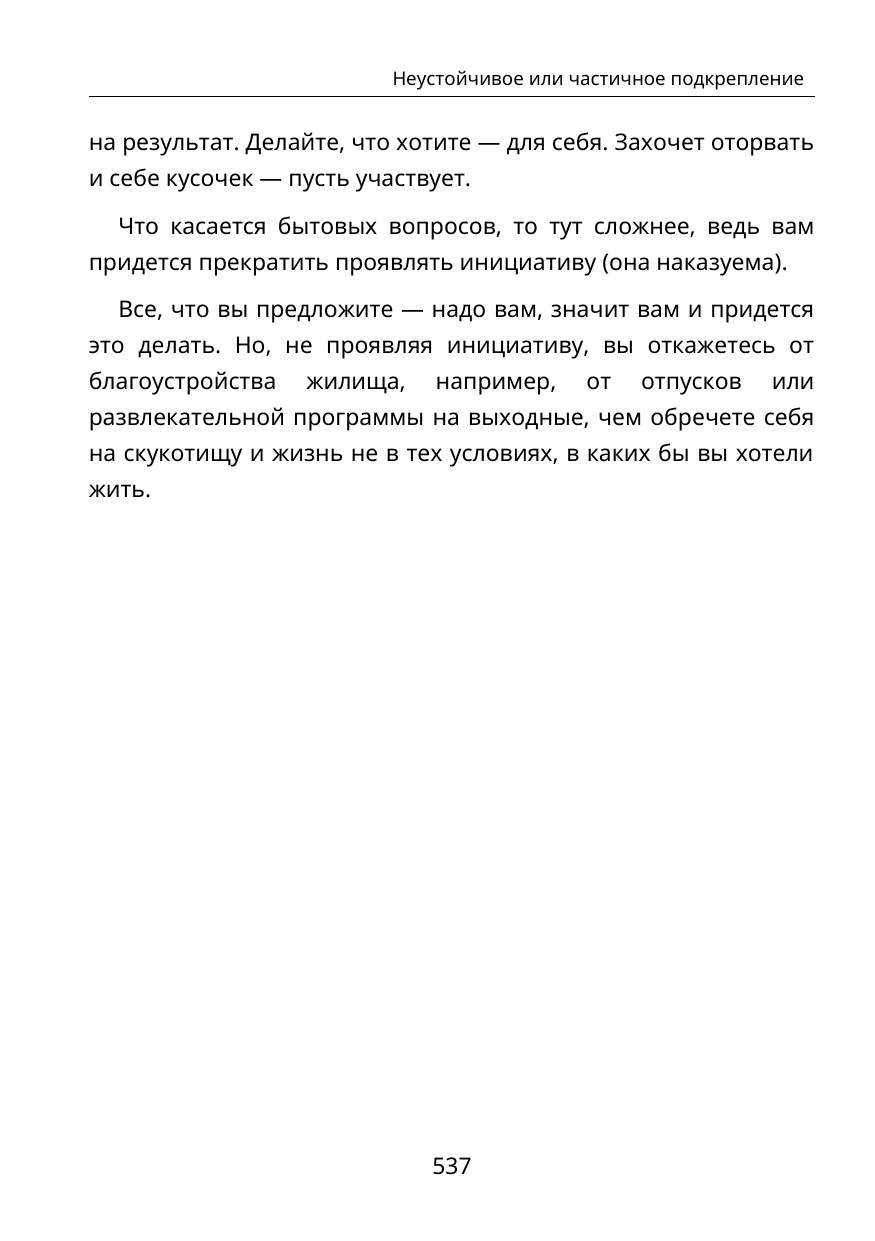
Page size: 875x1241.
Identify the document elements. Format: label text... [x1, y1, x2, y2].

text на результат. Делайте, что хотите — для себя. Захочет оторвать и себе кусочек — пусть участвует. [88, 126, 815, 193]
text Что касается бытовых вопросов, то тут сложнее, ведь вам придется прекратить проявлять инициативу (она наказуема). [88, 210, 815, 277]
text Все, что вы предложите — надо вам, значит вам и придется это делать. Но, не проявляя инициативу, вы откажетесь от благоустройства жилища, например, от отпусков или развлекательной программы на выходные, чем обречете себя на скукотищу и жизнь не в тех условиях, в каких бы вы хотели жить. [88, 293, 815, 504]
